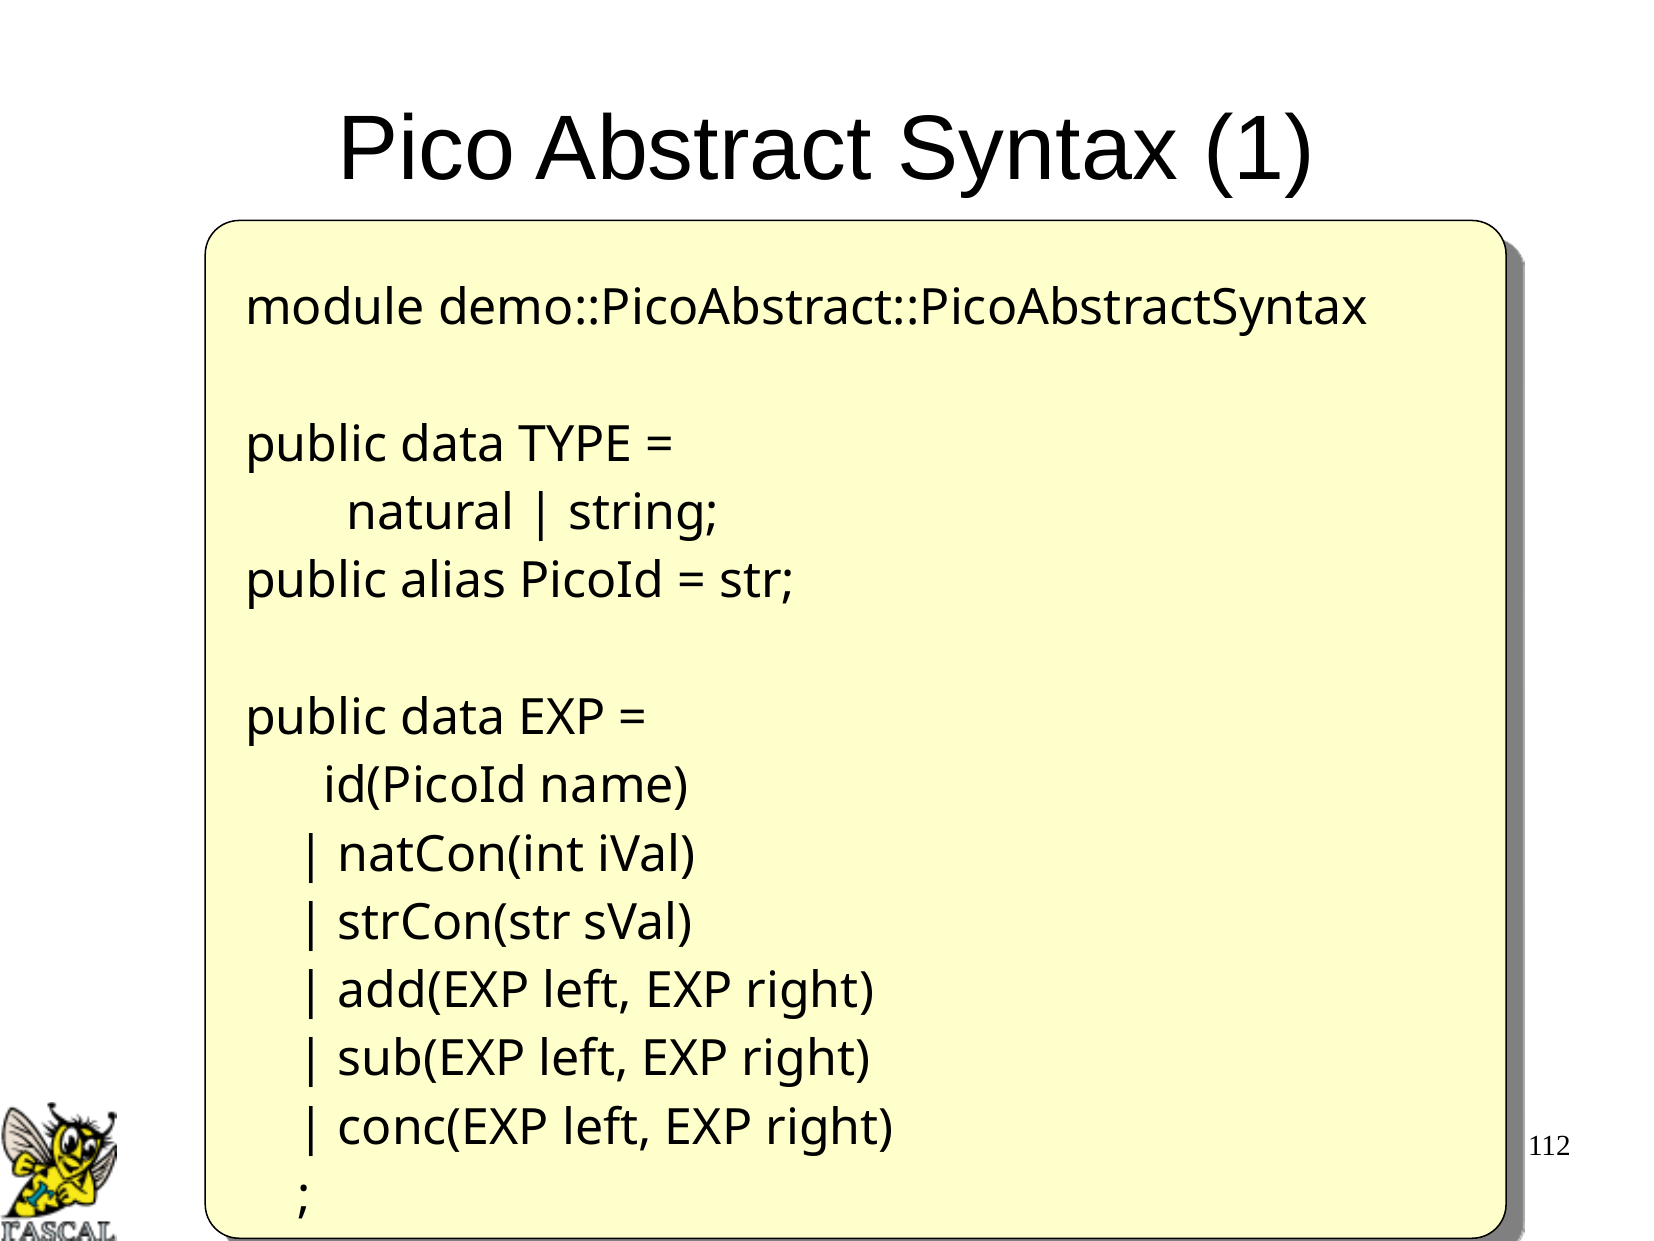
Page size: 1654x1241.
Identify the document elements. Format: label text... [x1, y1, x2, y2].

text_box [205, 220, 1507, 1237]
title Pico Abstract Syntax (1) [82, 56, 1572, 239]
picture [0, 1102, 117, 1241]
text_box module demo::PicoAbstract::PicoAbstractSyntax public data TYPE = natural | string; public alias PicoId = str; public data EXP = id(PicoId name) | natCon(int iVal) | strCon(str sVal) | add(EXP left, EXP right) | sub(EXP left, EXP right) | conc(EXP left, EXP right) ; [230, 264, 1502, 1241]
